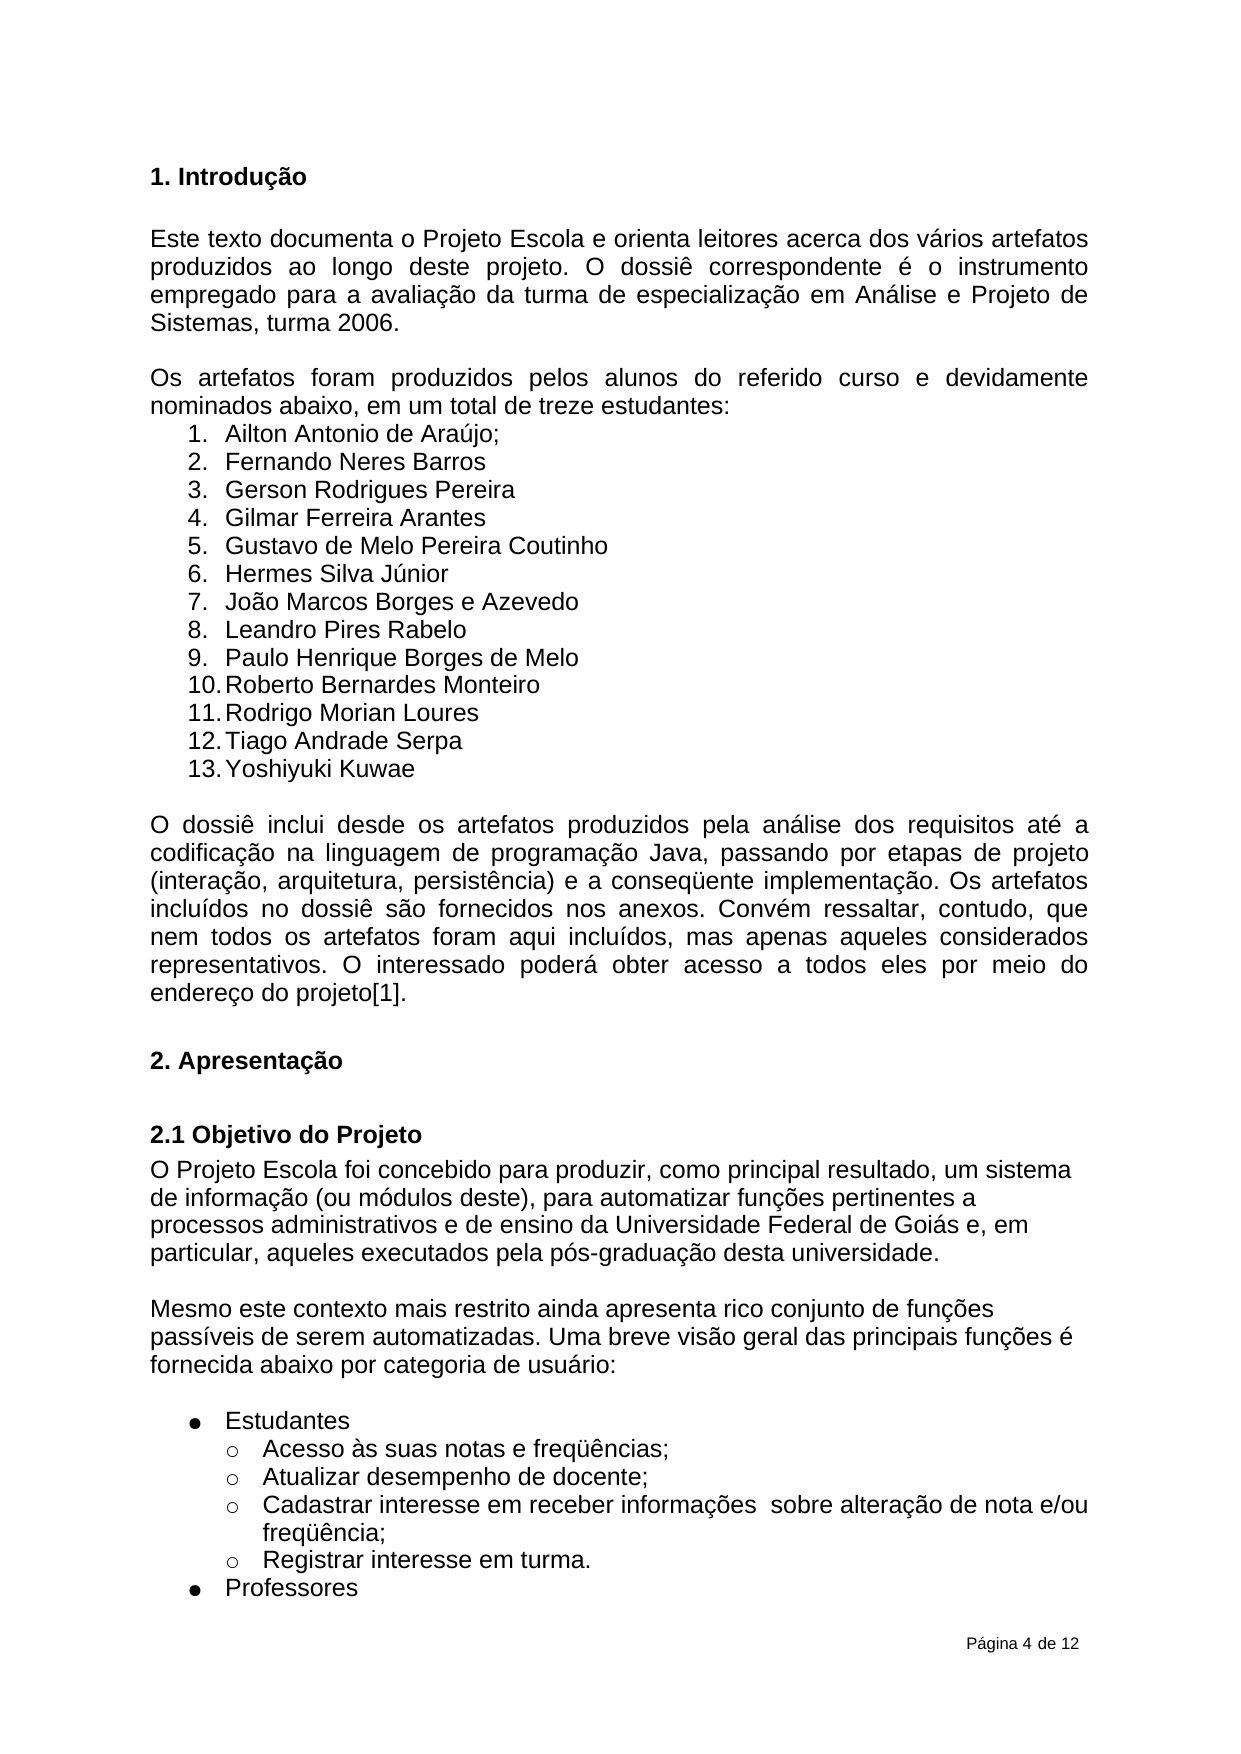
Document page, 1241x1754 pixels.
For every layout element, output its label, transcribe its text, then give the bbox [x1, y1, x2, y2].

text Mesmo este contexto mais restrito ainda apresenta rico conjunto de funções passíveis de serem automatizadas. Uma breve visão geral das principais funções é fornecida abaixo por categoria de usuário: [150, 1295, 1090, 1379]
list Estudantes [187, 1407, 1090, 1434]
text O Projeto Escola foi concebido para produzir, como principal resultado, um sistema de informação (ou módulos deste), para automatizar funções pertinentes a processos administrativos e de ensino da Universidade Federal de Goiás e, em particular, aqueles executados pela pós-graduação desta universidade. [150, 1155, 1090, 1267]
list Roberto Bernardes Monteiro [187, 671, 1090, 699]
list Professores [187, 1574, 1090, 1602]
list Gerson Rodrigues Pereira [187, 476, 1090, 504]
list Leandro Pires Rabelo [187, 615, 1090, 643]
list João Marcos Borges e Azevedo [187, 587, 1090, 615]
subtitle Objetivo do Projeto [150, 1121, 1090, 1149]
subtitle Apresentação [150, 1047, 1090, 1074]
list Paulo Henrique Borges de Melo [187, 643, 1090, 671]
list Gilmar Ferreira Arantes [187, 504, 1090, 532]
list Gustavo de Melo Pereira Coutinho [187, 532, 1090, 559]
list Acesso às suas notas e freqüências; [225, 1434, 1090, 1462]
list Hermes Silva Júnior [187, 559, 1090, 587]
list Tiago Andrade Serpa [187, 727, 1090, 755]
list Registrar interesse em turma. [225, 1546, 1090, 1574]
list Fernando Neres Barros [187, 448, 1090, 476]
list Atualizar desempenho de docente; [225, 1462, 1090, 1490]
text Este texto documenta o Projeto Escola e orienta leitores acerca dos vários artefatos produzidos ao longo deste projeto. O dossiê correspondente é o instrumento empregado para a avaliação da turma de especialização em Análise e Projeto de Sistemas, turma 2006. [150, 224, 1090, 336]
list Yoshiyuki Kuwae [187, 755, 1090, 783]
list Rodrigo Morian Loures [187, 699, 1090, 727]
subtitle Introdução [150, 162, 1090, 190]
text O dossiê inclui desde os artefatos produzidos pela análise dos requisitos até a codificação na linguagem de programação Java, passando por etapas de projeto (interação, arquitetura, persistência) e a conseqüente implementação. Os artefatos incluídos no dossiê são fornecidos nos anexos. Convém ressaltar, contudo, que nem todos os artefatos foram aqui incluídos, mas apenas aqueles considerados representativos. O interessado poderá obter acesso a todos eles por meio do endereço do projeto[1]. [150, 811, 1090, 1006]
list Ailton Antonio de Araújo; [187, 420, 1090, 448]
list Cadastrar interesse em receber informações sobre alteração de nota e/ou freqüência; [225, 1490, 1090, 1546]
text Os artefatos foram produzidos pelos alunos do referido curso e devidamente nominados abaixo, em um total de treze estudantes: [150, 364, 1090, 420]
